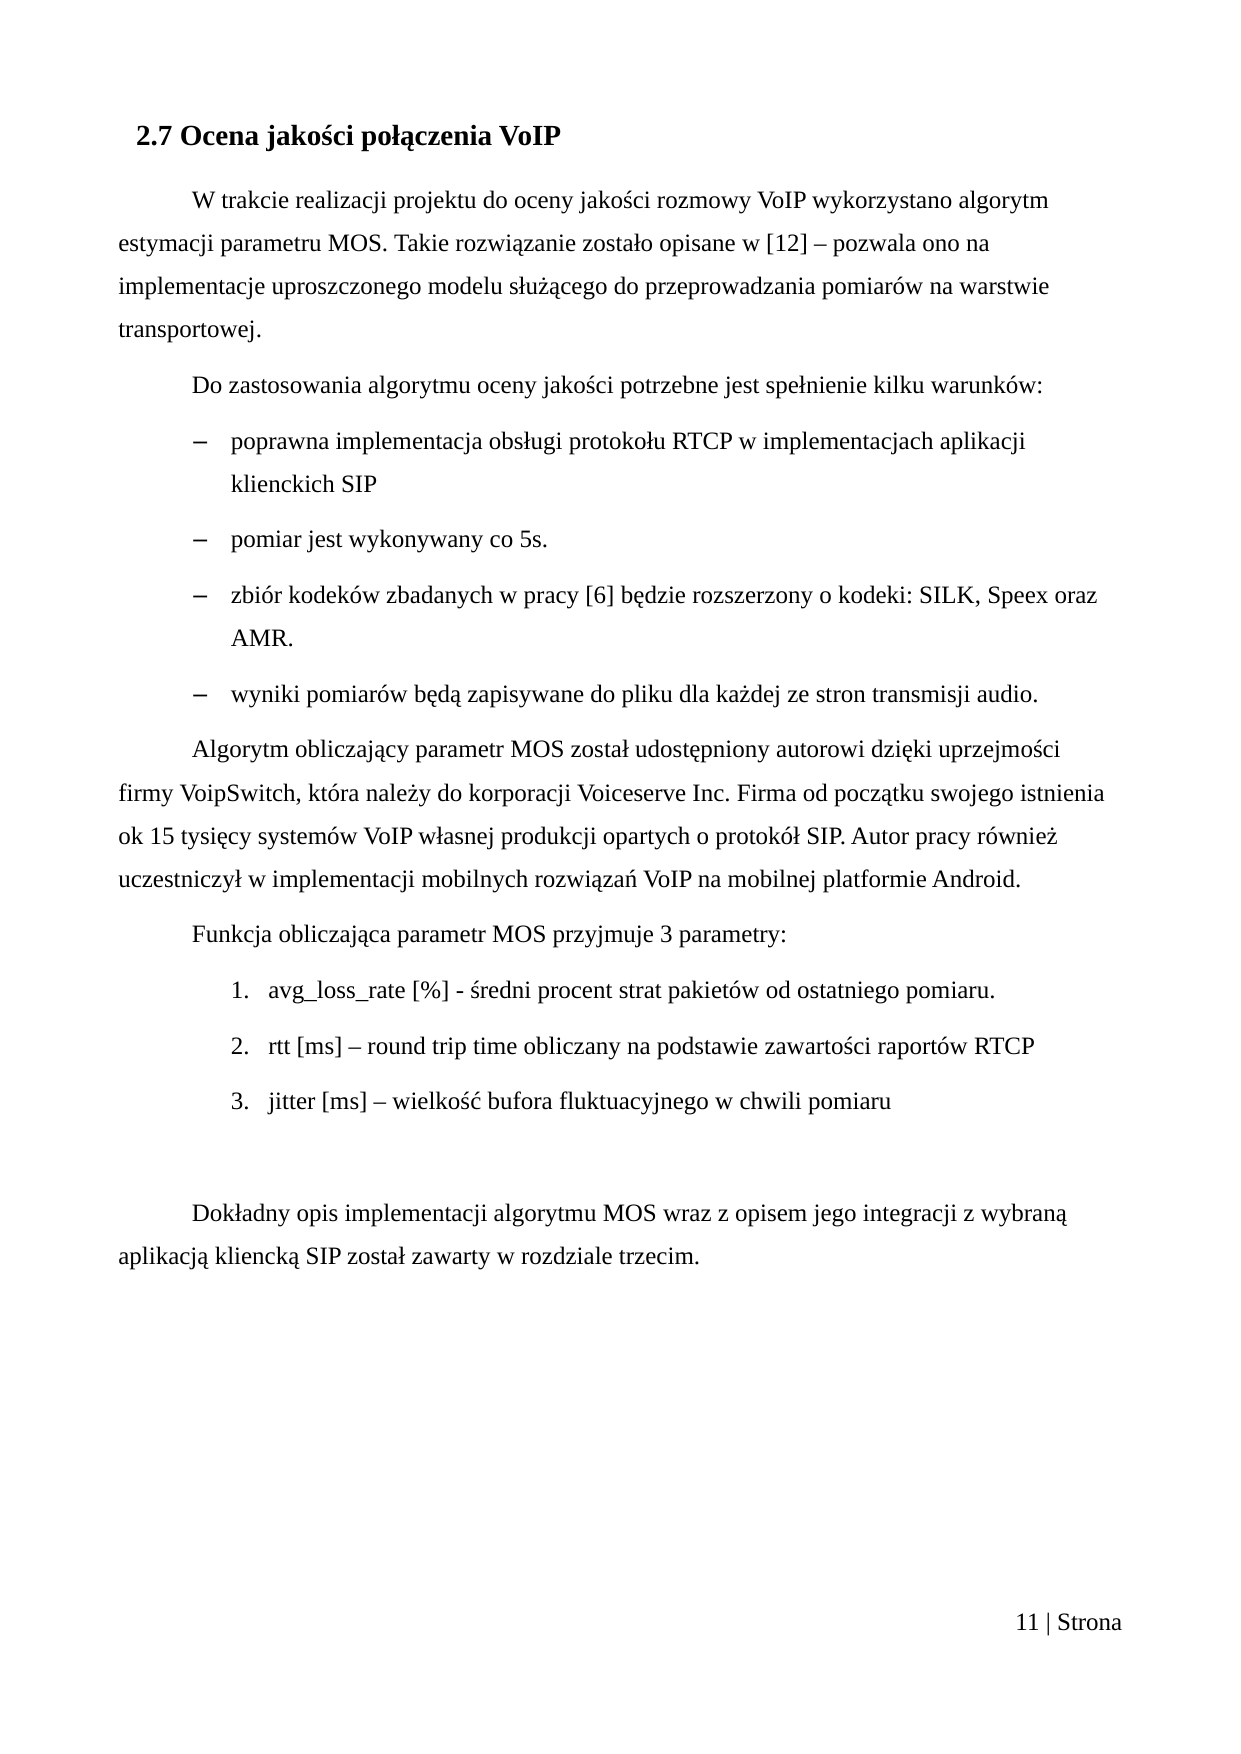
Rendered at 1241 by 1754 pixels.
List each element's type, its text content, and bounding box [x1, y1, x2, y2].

text Funkcja obliczająca parametr MOS przyjmuje 3 parametry: [118, 919, 1122, 948]
text Dokładny opis implementacji algorytmu MOS wraz z opisem jego integracji z wybraną aplikacją kliencką SIP został zawarty w rozdziale trzecim. [118, 1198, 1122, 1269]
list rtt [ms] – round trip time obliczany na podstawie zawartości raportów RTCP [231, 1031, 1122, 1059]
list poprawna implementacja obsługi protokołu RTCP w implementacjach aplikacji klienckich SIP [193, 426, 1122, 498]
text W trakcie realizacji projektu do oceny jakości rozmowy VoIP wykorzystano algorytm estymacji parametru MOS. Takie rozwiązanie zostało opisane w [12] – pozwala ono na implementacje uproszczonego modelu służącego do przeprowadzania pomiarów na warstwie transportowej. [118, 185, 1122, 343]
subtitle 2.7 Ocena jakości połączenia VoIP [136, 118, 1122, 152]
text Do zastosowania algorytmu oceny jakości potrzebne jest spełnienie kilku warunków: [118, 370, 1122, 399]
list jitter [ms] – wielkość bufora fluktuacyjnego w chwili pomiaru [231, 1086, 1122, 1115]
list zbiór kodeków zbadanych w pracy [6] będzie rozszerzony o kodeki: SILK, Speex oraz AMR. [193, 580, 1122, 652]
list avg_loss_rate [%] - średni procent strat pakietów od ostatniego pomiaru. [231, 975, 1122, 1004]
text Algorytm obliczający parametr MOS został udostępniony autorowi dzięki uprzejmości firmy VoipSwitch, która należy do korporacji Voiceserve Inc. Firma od początku swojego istnienia ok 15 tysięcy systemów VoIP własnej produkcji opartych o protokół SIP. Autor pracy również uczestniczył w implementacji mobilnych rozwiązań VoIP na mobilnej platformie Android. [118, 734, 1122, 893]
list pomiar jest wykonywany co 5s. [193, 524, 1122, 553]
list wyniki pomiarów będą zapisywane do pliku dla każdej ze stron transmisji audio. [193, 679, 1122, 708]
